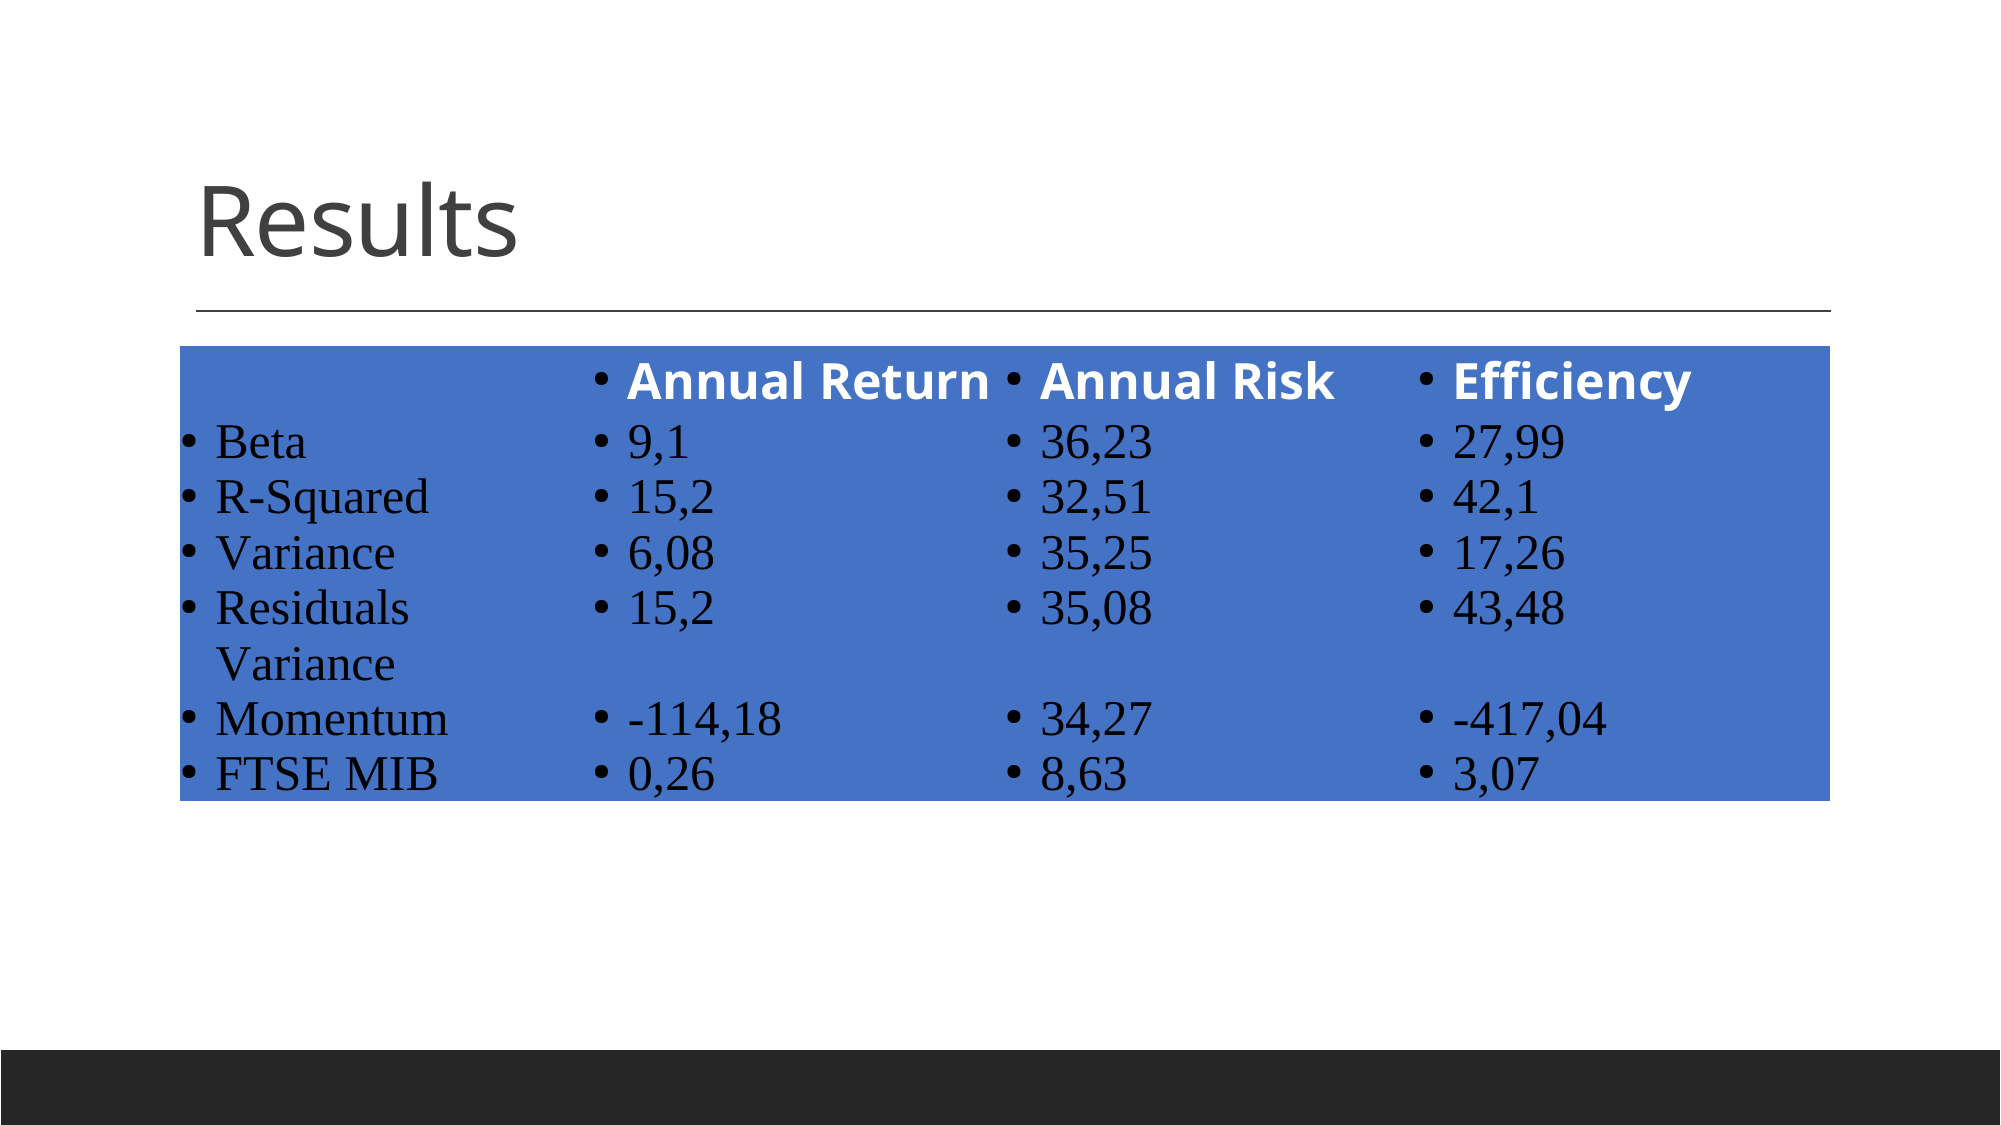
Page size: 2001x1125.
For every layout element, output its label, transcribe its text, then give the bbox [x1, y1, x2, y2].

table_cell -114,18 [592, 691, 1005, 746]
table_cell R-Squared [180, 469, 592, 525]
table_cell 35,25 [1005, 525, 1417, 580]
table_header [180, 346, 592, 414]
table_cell -417,04 [1417, 691, 1830, 746]
table_cell 42,1 [1417, 469, 1830, 525]
table_cell 3,07 [1417, 746, 1830, 801]
table_cell 17,26 [1417, 525, 1830, 580]
table_cell 9,1 [592, 414, 1005, 469]
table_cell Momentum [180, 691, 592, 746]
table_cell Variance [180, 525, 592, 580]
table_cell FTSE MIB [180, 746, 592, 801]
table_cell 15,2 [592, 580, 1005, 691]
table_cell 34,27 [1005, 691, 1417, 746]
table_header Efficiency [1417, 346, 1830, 414]
table_cell 8,63 [1005, 746, 1417, 801]
table_cell 36,23 [1005, 414, 1417, 469]
table_cell 0,26 [592, 746, 1005, 801]
title Results [180, 47, 1831, 286]
table_cell 6,08 [592, 525, 1005, 580]
table_cell Beta [180, 414, 592, 469]
table_cell Residuals Variance [180, 580, 592, 691]
table_header Annual Risk [1005, 346, 1417, 414]
table_cell 35,08 [1005, 580, 1417, 691]
table_cell 43,48 [1417, 580, 1830, 691]
table_header Annual Return [592, 346, 1005, 414]
table_cell 15,2 [592, 469, 1005, 525]
table_cell 32,51 [1005, 469, 1417, 525]
table_cell 27,99 [1417, 414, 1830, 469]
